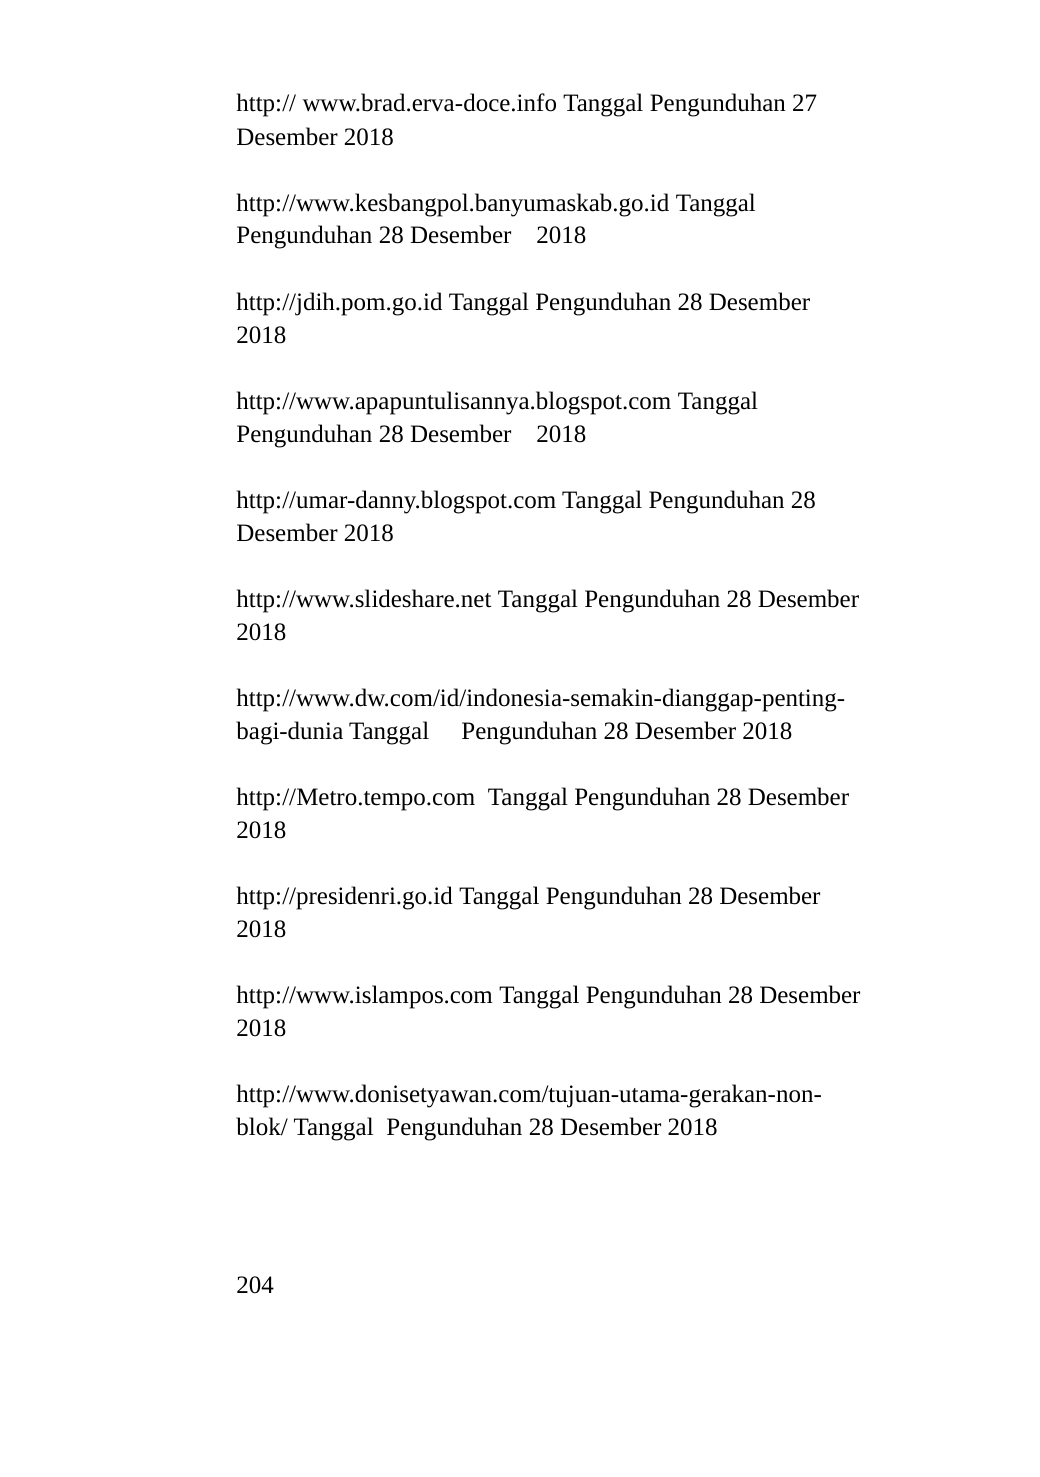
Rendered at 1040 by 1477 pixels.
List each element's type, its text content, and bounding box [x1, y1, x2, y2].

text http://www.dw.com/id/indonesia-semakin-dianggap-penting-bagi-dunia Tanggal Pengunduhan 28 Desember 2018 [236, 683, 862, 745]
text http:// www.brad.erva-doce.info Tanggal Pengunduhan 27 Desember 2018 [236, 88, 862, 150]
text http://presidenri.go.id Tanggal Pengunduhan 28 Desember 2018 [236, 881, 862, 943]
text http://www.donisetyawan.com/tujuan-utama-gerakan-non-blok/ Tanggal Pengunduhan 28 Desember 2018 [236, 1079, 862, 1141]
text http://www.slideshare.net Tanggal Pengunduhan 28 Desember 2018 [236, 584, 862, 646]
text http://jdih.pom.go.id Tanggal Pengunduhan 28 Desember 2018 [236, 287, 862, 348]
text http://Metro.tempo.com Tanggal Pengunduhan 28 Desember 2018 [236, 782, 862, 844]
text http://umar-danny.blogspot.com Tanggal Pengunduhan 28 Desember 2018 [236, 485, 862, 547]
text http://www.kesbangpol.banyumaskab.go.id Tanggal Pengunduhan 28 Desember 2018 [236, 188, 862, 249]
text http://www.apapuntulisannya.blogspot.com Tanggal Pengunduhan 28 Desember 2018 [236, 386, 862, 447]
text http://www.islampos.com Tanggal Pengunduhan 28 Desember 2018 [236, 980, 862, 1042]
